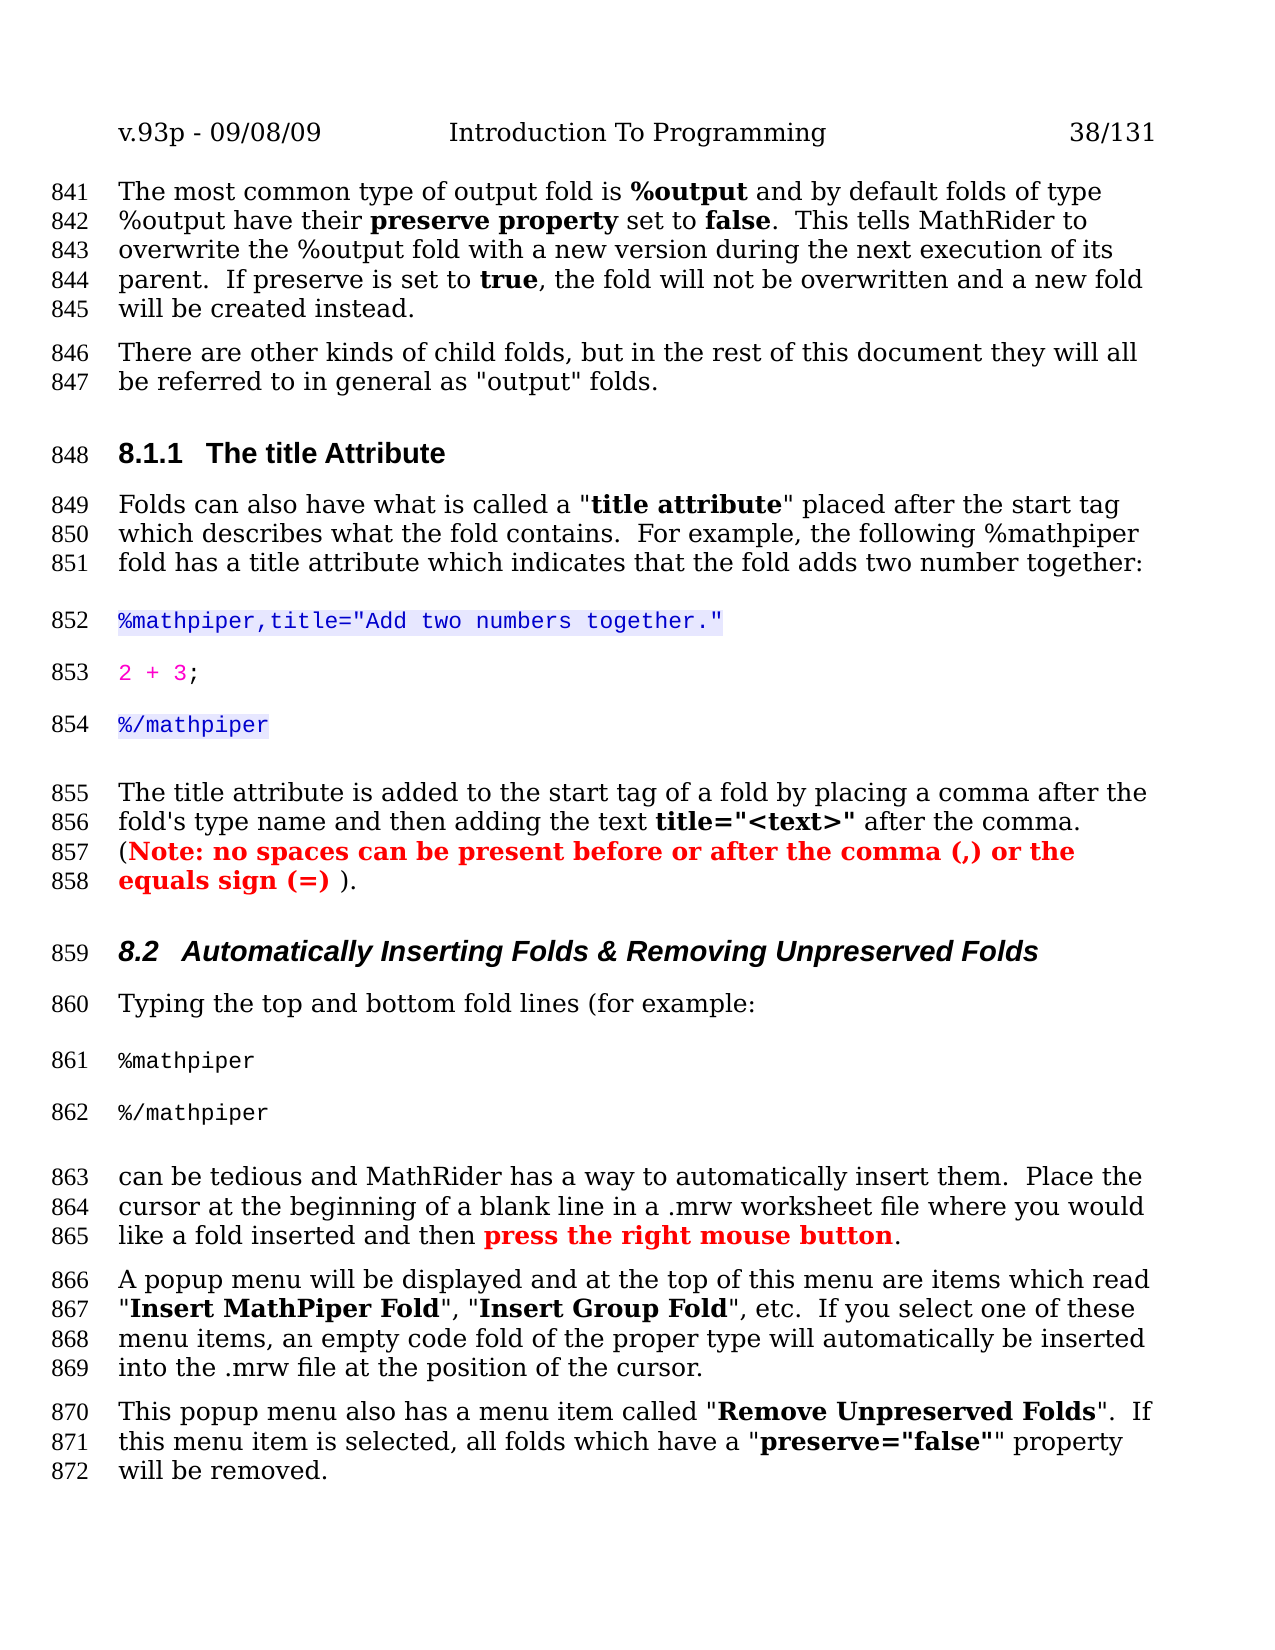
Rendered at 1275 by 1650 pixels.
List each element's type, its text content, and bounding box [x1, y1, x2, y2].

text %/mathpiper [118, 1102, 1157, 1128]
text Folds can also have what is called a "title attribute" placed after the start tag which describes what the fold contains. For example, the following %mathpiper fold has a title attribute which indicates that the fold adds two number together: [118, 490, 1157, 578]
text The title attribute is added to the start tag of a fold by placing a comma after the fold's type name and then adding the text title="<text>" after the comma. (Note: no spaces can be present before or after the comma (,) or the equals sign (=) ). [118, 778, 1157, 895]
text A popup menu will be displayed and at the top of this menu are items which read "Insert MathPiper Fold", "Insert Group Fold", etc. If you select one of these menu items, an empty code fold of the proper type will automatically be inserted into the .mrw file at the position of the cursor. [118, 1265, 1157, 1382]
subtitle The title Attribute [118, 436, 1157, 469]
text There are other kinds of child folds, but in the rest of this document they will all be referred to in general as "output" folds. [118, 338, 1157, 397]
text %/mathpiper [118, 713, 1157, 739]
subtitle Automatically Inserting Folds & Removing Unpreserved Folds [118, 934, 1157, 968]
text This popup menu also has a menu item called "Remove Unpreserved Folds". If this menu item is selected, all folds which have a "preserve="false"" property will be removed. [118, 1397, 1157, 1485]
text The most common type of output fold is %output and by default folds of type %output have their preserve property set to false. This tells MathRider to overwrite the %output fold with a new version during the next execution of its parent. If preserve is set to true, the fold will not be overwritten and a new fold will be created instead. [118, 177, 1157, 323]
text Typing the top and bottom fold lines (for example: [118, 989, 1157, 1018]
text 2 + 3; [118, 662, 1157, 688]
text %mathpiper,title="Add two numbers together." [118, 610, 1157, 636]
text can be tedious and MathRider has a way to automatically insert them. Place the cursor at the beginning of a blank line in a .mrw worksheet file where you would like a fold inserted and then press the right mouse button. [118, 1163, 1157, 1250]
text %mathpiper [118, 1050, 1157, 1076]
